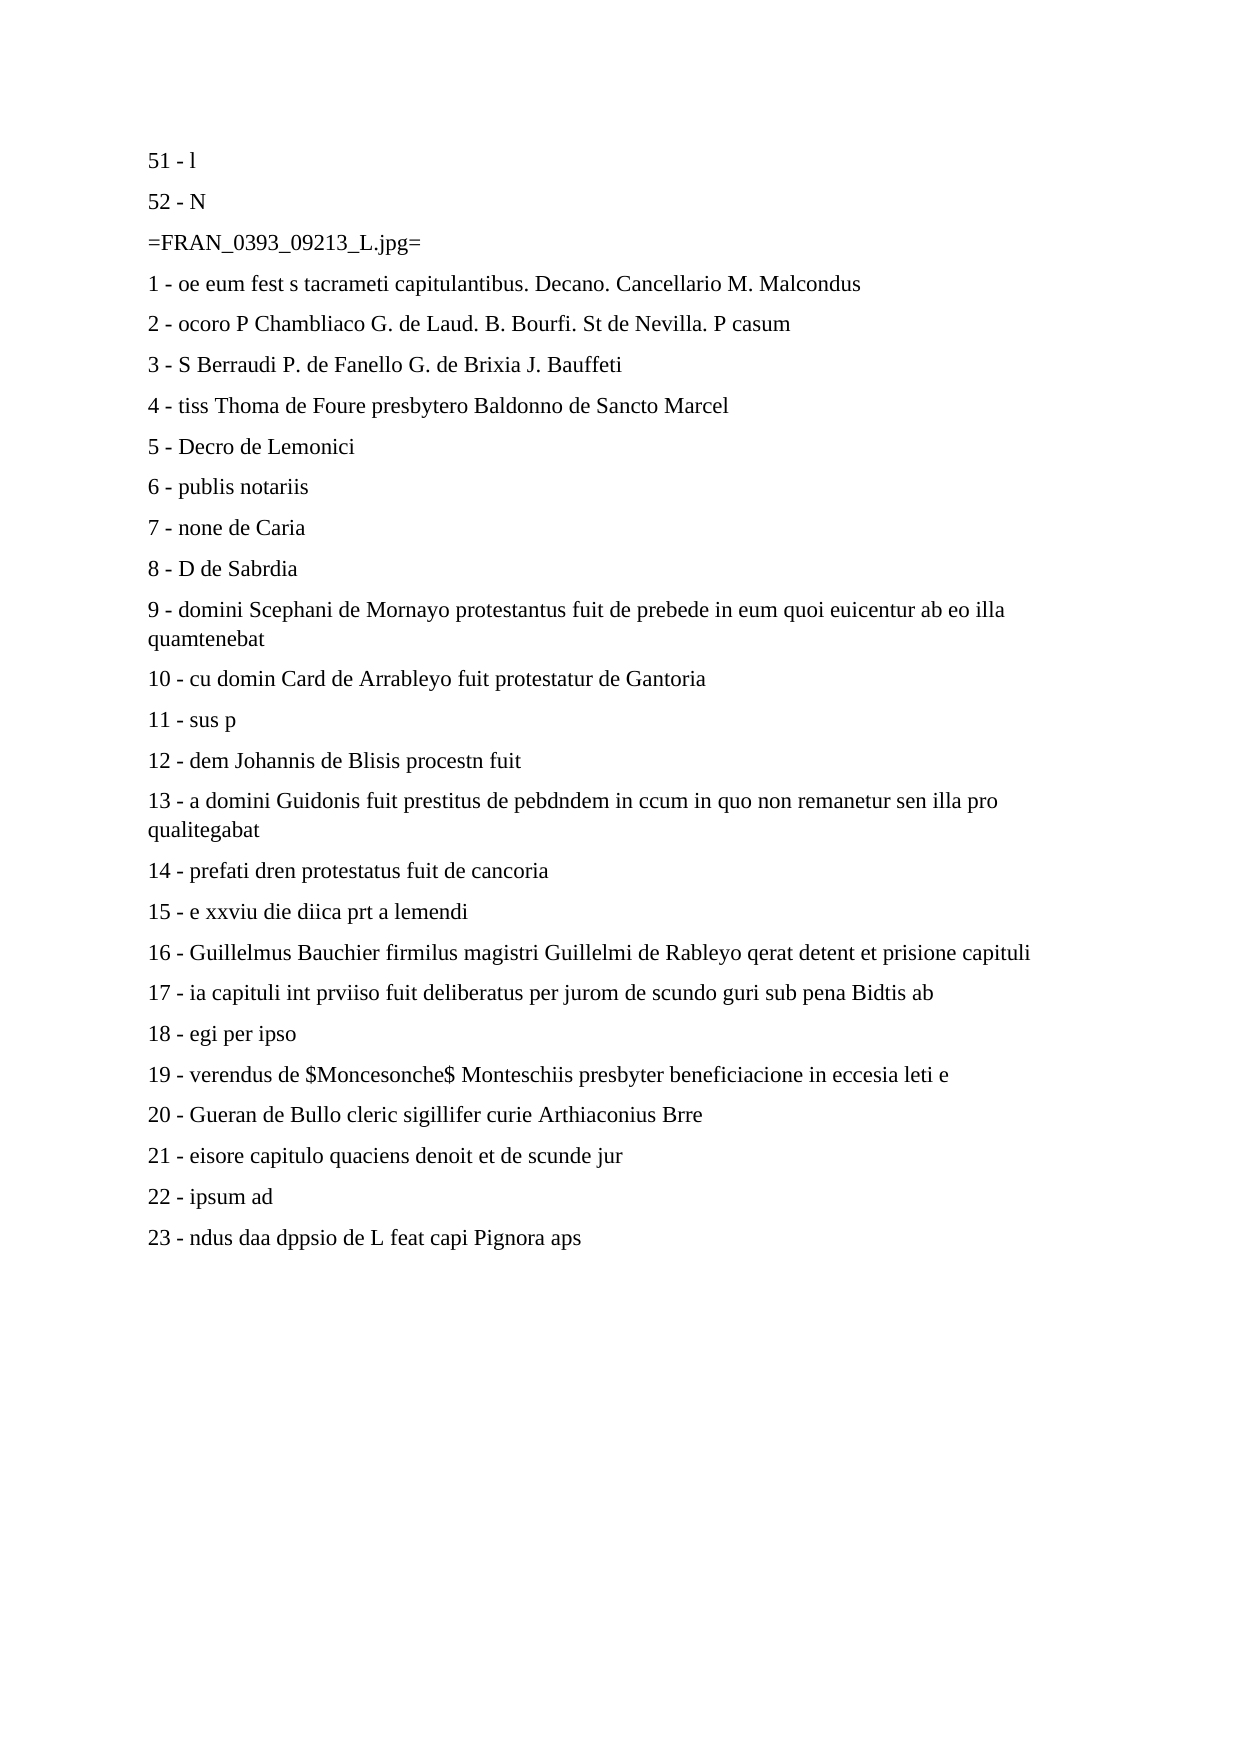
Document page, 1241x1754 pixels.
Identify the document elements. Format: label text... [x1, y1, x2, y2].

text 6 - publis notariis [148, 473, 1093, 500]
text 14 - prefati dren protestatus fuit de cancoria [148, 857, 1093, 883]
text 12 - dem Johannis de Blisis procestn fuit [148, 747, 1093, 773]
text 20 - Gueran de Bullo cleric sigillifer curie Arthiaconius Brre [148, 1102, 1093, 1128]
text 23 - ndus daa dppsio de L feat capi Pignora aps [148, 1224, 1093, 1250]
text 8 - D de Sabrdia [148, 555, 1093, 581]
text 19 - verendus de $Moncesonche$ Monteschiis presbyter beneficiacione in eccesia leti e [148, 1061, 1093, 1087]
text 9 - domini Scephani de Mornayo protestantus fuit de prebede in eum quoi euicentur ab eo illa quamtenebat [148, 596, 1093, 651]
text 51 - l [148, 148, 1093, 174]
text 4 - tiss Thoma de Foure presbytero Baldonno de Sancto Marcel [148, 392, 1093, 418]
text 5 - Decro de Lemonici [148, 433, 1093, 459]
text 16 - Guillelmus Bauchier firmilus magistri Guillelmi de Rableyo qerat detent et prisione capituli [148, 939, 1093, 965]
text 52 - N [148, 188, 1093, 215]
text 7 - none de Caria [148, 514, 1093, 541]
text =FRAN_0393_09213_L.jpg= [148, 229, 1093, 255]
text 15 - e xxviu die diica prt a lemendi [148, 898, 1093, 924]
text 2 - ocoro P Chambliaco G. de Laud. B. Bourfi. St de Nevilla. P casum [148, 311, 1093, 337]
text 21 - eisore capitulo quaciens denoit et de scunde jur [148, 1142, 1093, 1169]
text 10 - cu domin Card de Arrableyo fuit protestatur de Gantoria [148, 665, 1093, 692]
text 17 - ia capituli int prviiso fuit deliberatus per jurom de scundo guri sub pena Bidtis ab [148, 979, 1093, 1006]
text 22 - ipsum ad [148, 1183, 1093, 1209]
text 3 - S Berraudi P. de Fanello G. de Brixia J. Bauffeti [148, 351, 1093, 378]
text 11 - sus p [148, 706, 1093, 732]
text 1 - oe eum fest s tacrameti capitulantibus. Decano. Cancellario M. Malcondus [148, 270, 1093, 296]
text 13 - a domini Guidonis fuit prestitus de pebdndem in ccum in quo non remanetur sen illa pro qualitegabat [148, 787, 1093, 843]
text 18 - egi per ipso [148, 1020, 1093, 1046]
